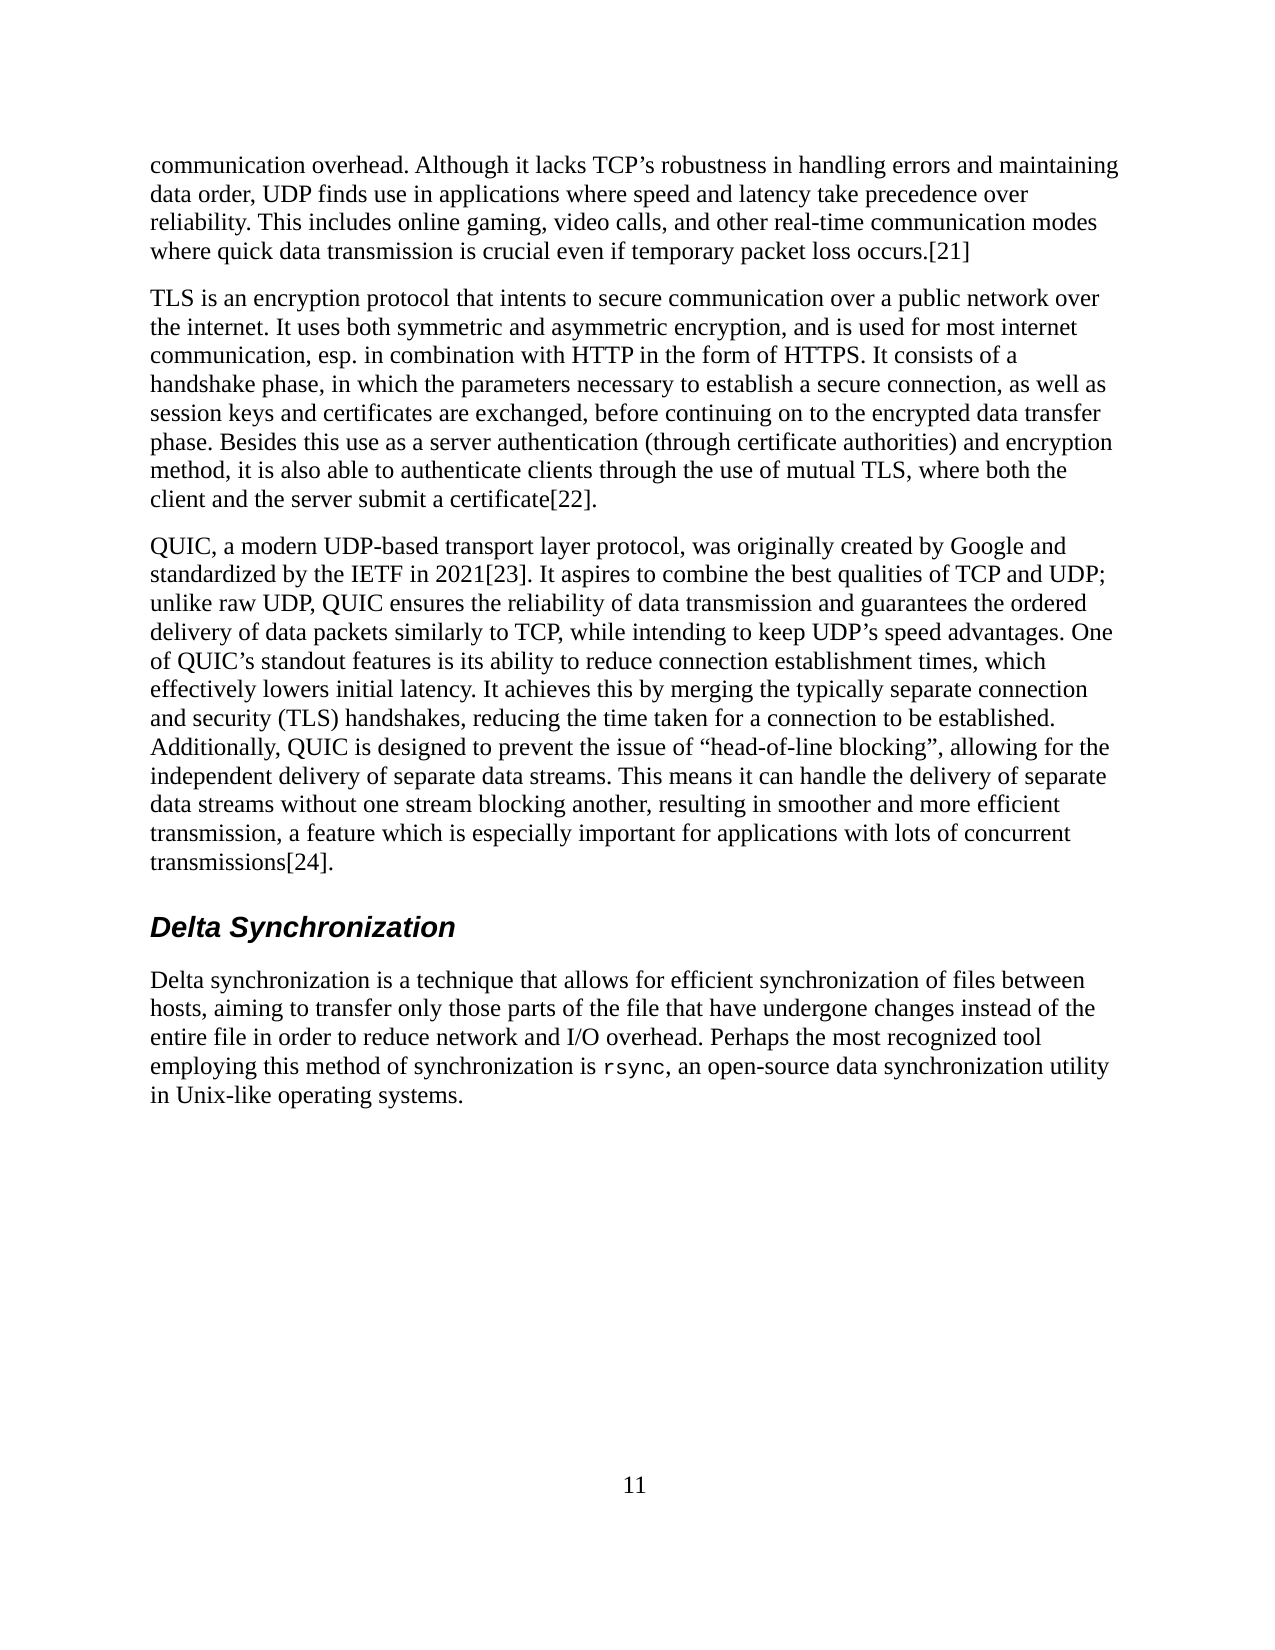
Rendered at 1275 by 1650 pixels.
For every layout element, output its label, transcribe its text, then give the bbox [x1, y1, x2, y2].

text QUIC, a modern UDP-based transport layer protocol, was originally created by Google and standardized by the IETF in 2021[23]. It aspires to combine the best qualities of TCP and UDP; unlike raw UDP, QUIC ensures the reliability of data transmission and guarantees the ordered delivery of data packets similarly to TCP, while intending to keep UDP’s speed advantages. One of QUIC’s standout features is its ability to reduce connection establishment times, which effectively lowers initial latency. It achieves this by merging the typically separate connection and security (TLS) handshakes, reducing the time taken for a connection to be established. Additionally, QUIC is designed to prevent the issue of “head-of-line blocking”, allowing for the independent delivery of separate data streams. This means it can handle the delivery of separate data streams without one stream blocking another, resulting in smoother and more efficient transmission, a feature which is especially important for applications with lots of concurrent transmissions[24]. [150, 531, 1125, 876]
text communication overhead. Although it lacks TCP’s robustness in handling errors and maintaining data order, UDP finds use in applications where speed and latency take precedence over reliability. This includes online gaming, video calls, and other real-time communication modes where quick data transmission is crucial even if temporary packet loss occurs.[21] [150, 150, 1125, 265]
text TLS is an encryption protocol that intents to secure communication over a public network over the internet. It uses both symmetric and asymmetric encryption, and is used for most internet communication, esp. in combination with HTTP in the form of HTTPS. It consists of a handshake phase, in which the parameters necessary to establish a secure connection, as well as session keys and certificates are exchanged, before continuing on to the encrypted data transfer phase. Besides this use as a server authentication (through certificate authorities) and encryption method, it is also able to authenticate clients through the use of mutual TLS, where both the client and the server submit a certificate[22]. [150, 283, 1125, 513]
text Delta synchronization is a technique that allows for efficient synchronization of files between hosts, aiming to transfer only those parts of the file that have undergone changes instead of the entire file in order to reduce network and I/O overhead. Perhaps the most recognized tool employing this method of synchronization is rsync, an open-source data synchronization utility in Unix-like operating systems. [150, 965, 1125, 1109]
subtitle Delta Synchronization [150, 910, 1125, 943]
